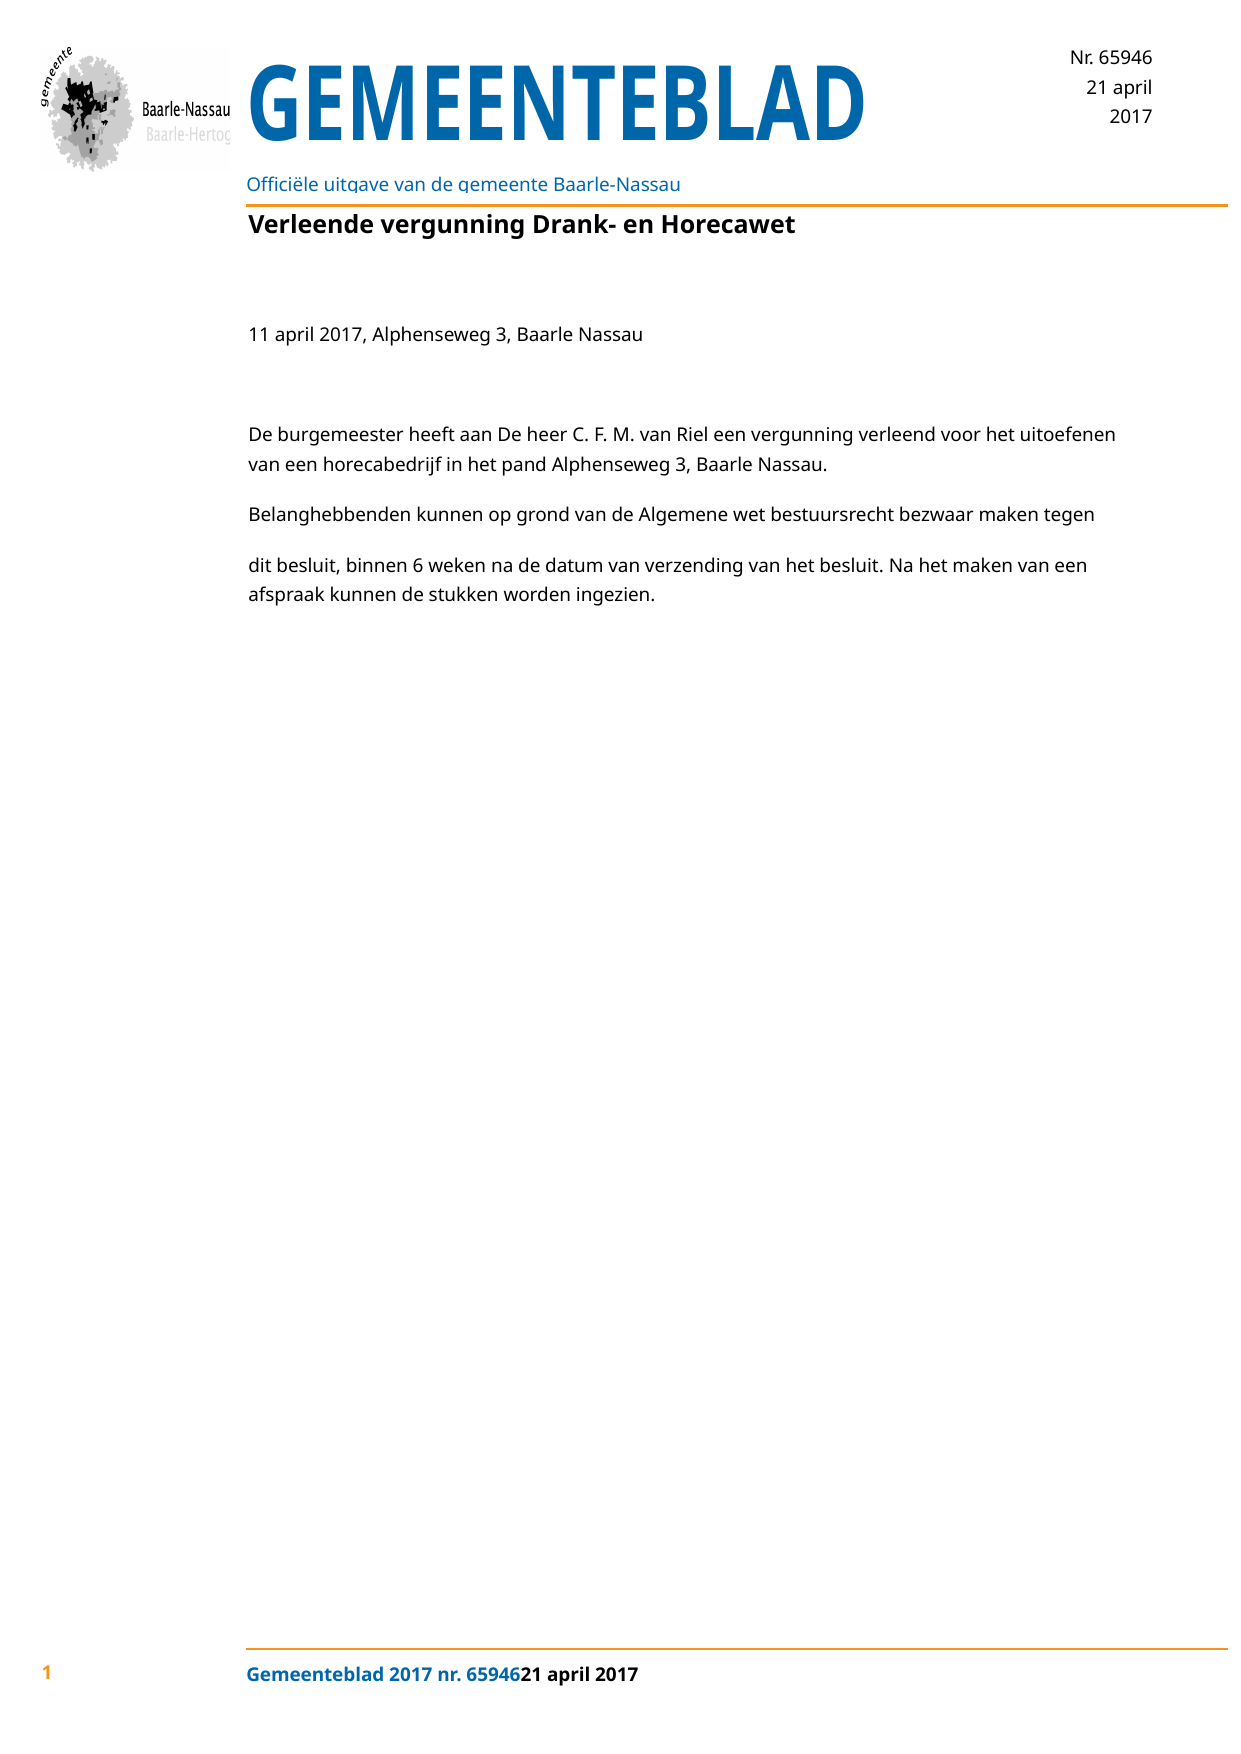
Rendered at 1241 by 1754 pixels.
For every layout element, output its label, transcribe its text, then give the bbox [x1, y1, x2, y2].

text dit besluit, binnen 6 weken na de datum van verzending van het besluit. Na het maken van een afspraak kunnen de stukken worden ingezien. [248, 552, 1152, 607]
text De burgemeester heeft aan De heer C. F. M. van Riel een vergunning verleend voor het uitoefenen van een horecabedrijf in het pand Alphenseweg 3, Baarle Nassau. [248, 422, 1152, 477]
text 11 april 2017, Alphenseweg 3, Baarle Nassau [248, 321, 1152, 346]
picture [41, 47, 231, 172]
text Verleende vergunning Drank- en Horecawet [248, 207, 1152, 241]
text Belanghebbenden kunnen op grond van de Algemene wet bestuursrecht bezwaar maken tegen [248, 502, 1152, 527]
